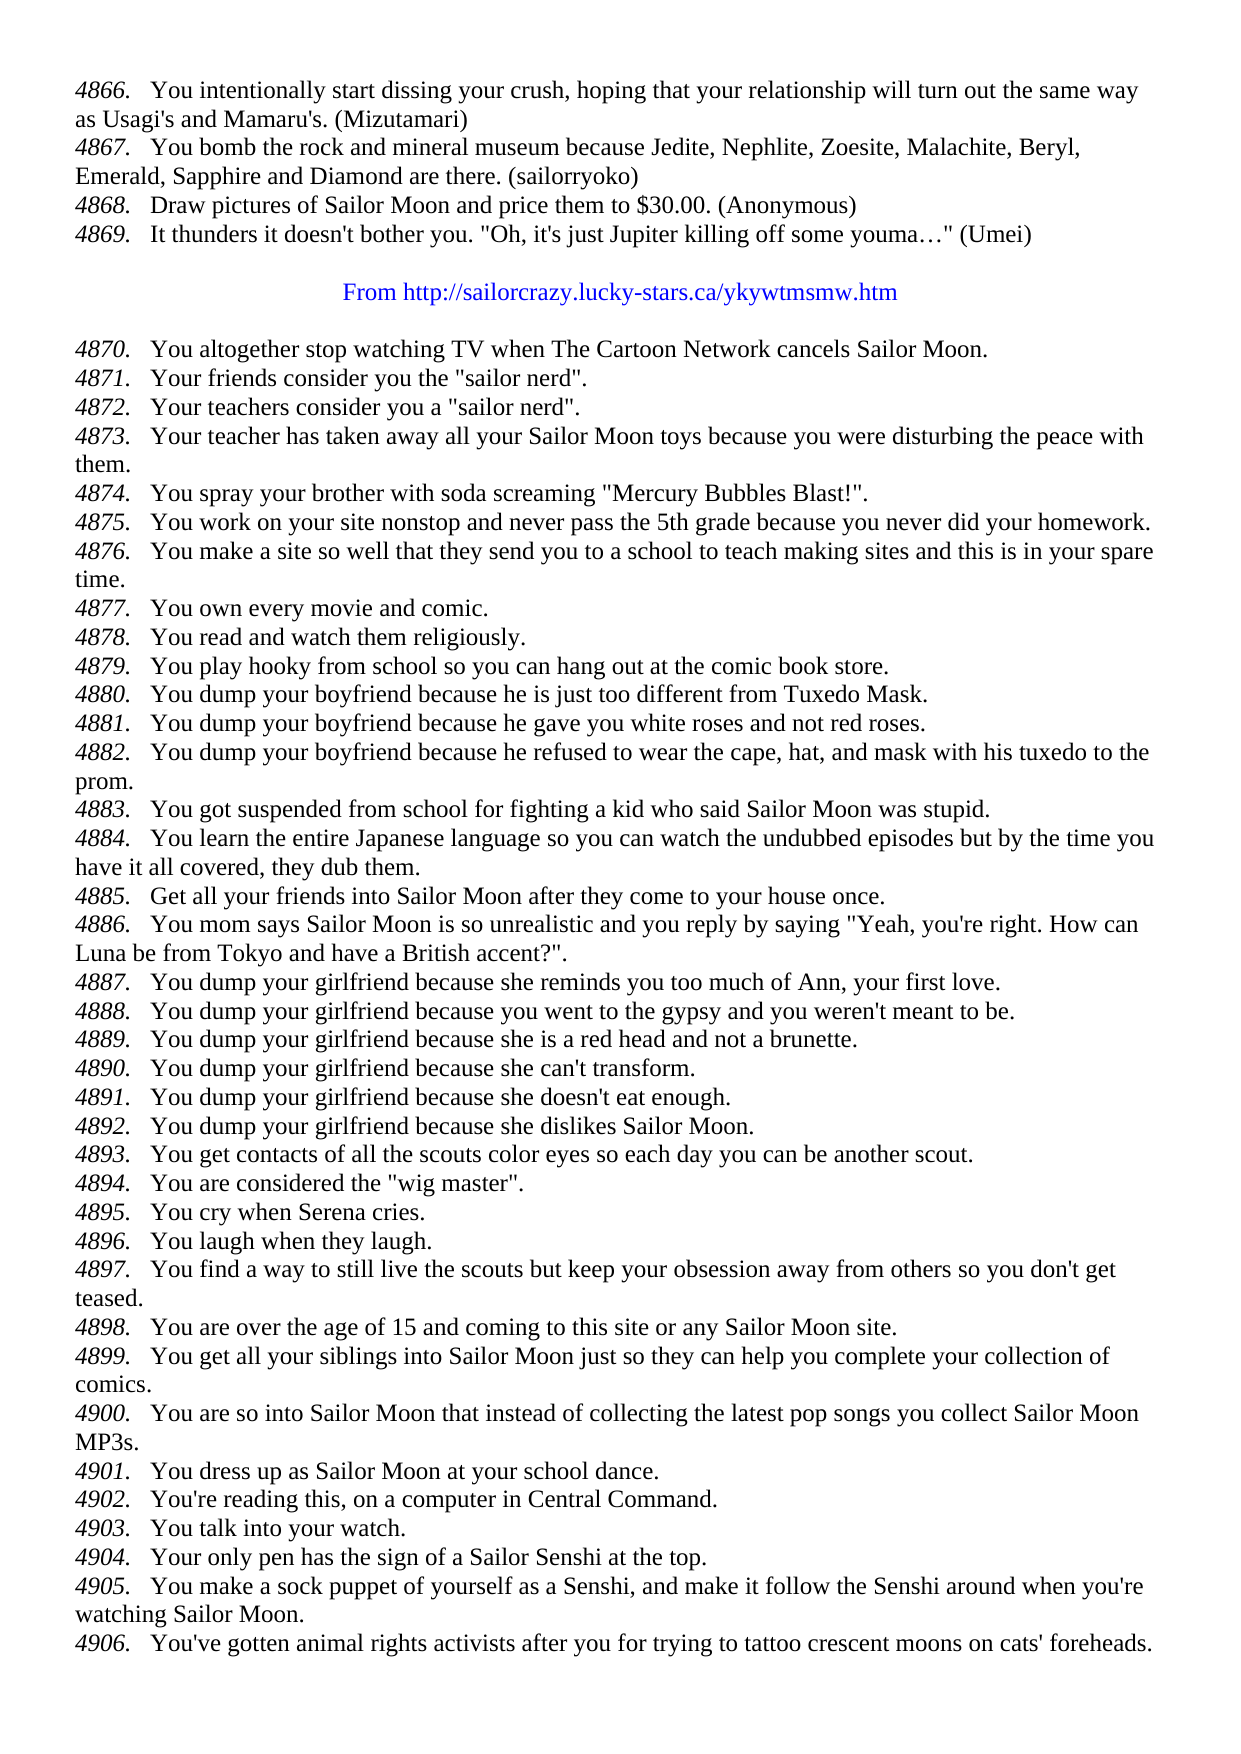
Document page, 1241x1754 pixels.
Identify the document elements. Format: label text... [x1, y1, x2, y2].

list You talk into your watch. [75, 1513, 1165, 1542]
list You dump your girlfriend because she reminds you too much of Ann, your first love. [75, 967, 1165, 996]
list You cry when Serena cries. [75, 1197, 1165, 1226]
list You dump your girlfriend because she dislikes Sailor Moon. [75, 1111, 1165, 1139]
list You dump your boyfriend because he is just too different from Tuxedo Mask. [75, 679, 1165, 708]
list You are considered the "wig master". [75, 1168, 1165, 1197]
list You intentionally start dissing your crush, hoping that your relationship will turn out the same way as Usagi's and Mamaru's. (Mizutamari) [75, 75, 1165, 132]
list You dump your girlfriend because you went to the gypsy and you weren't meant to be. [75, 996, 1165, 1024]
list You altogether stop watching TV when The Cartoon Network cancels Sailor Moon. [75, 334, 1165, 363]
list You make a sock puppet of yourself as a Senshi, and make it follow the Senshi around when you're watching Sailor Moon. [75, 1571, 1165, 1628]
list You mom says Sailor Moon is so unrealistic and you reply by saying "Yeah, you're right. How can Luna be from Tokyo and have a British accent?". [75, 909, 1165, 967]
list Your friends consider you the "sailor nerd". [75, 363, 1165, 392]
list Your teachers consider you a "sailor nerd". [75, 392, 1165, 421]
list It thunders it doesn't bother you. "Oh, it's just Jupiter killing off some youma…" (Umei) [75, 219, 1165, 247]
list You've gotten animal rights activists after you for trying to tattoo crescent moons on cats' foreheads. [75, 1628, 1165, 1657]
list You dump your girlfriend because she doesn't eat enough. [75, 1082, 1165, 1111]
list You bomb the rock and mineral museum because Jedite, Nephlite, Zoesite, Malachite, Beryl, Emerald, Sapphire and Diamond are there. (sailorryoko) [75, 132, 1165, 190]
list You dump your boyfriend because he gave you white roses and not red roses. [75, 708, 1165, 737]
list You learn the entire Japanese language so you can watch the undubbed episodes but by the time you have it all covered, they dub them. [75, 823, 1165, 881]
list You're reading this, on a computer in Central Command. [75, 1484, 1165, 1513]
list You spray your brother with soda screaming "Mercury Bubbles Blast!". [75, 478, 1165, 507]
text From http://sailorcrazy.lucky-stars.ca/ykywtmsmw.htm [75, 277, 1165, 305]
list You get contacts of all the scouts color eyes so each day you can be another scout. [75, 1139, 1165, 1168]
list You got suspended from school for fighting a kid who said Sailor Moon was stupid. [75, 794, 1165, 823]
list You dress up as Sailor Moon at your school dance. [75, 1456, 1165, 1484]
list Draw pictures of Sailor Moon and price them to $30.00. (Anonymous) [75, 190, 1165, 219]
list You are over the age of 15 and coming to this site or any Sailor Moon site. [75, 1312, 1165, 1341]
list You make a site so well that they send you to a school to teach making sites and this is in your spare time. [75, 536, 1165, 593]
list Your teacher has taken away all your Sailor Moon toys because you were disturbing the peace with them. [75, 421, 1165, 478]
list Get all your friends into Sailor Moon after they come to your house once. [75, 881, 1165, 909]
list You laugh when they laugh. [75, 1226, 1165, 1254]
list You play hooky from school so you can hang out at the comic book store. [75, 651, 1165, 679]
list You own every movie and comic. [75, 593, 1165, 622]
list Your only pen has the sign of a Sailor Senshi at the top. [75, 1542, 1165, 1571]
list You get all your siblings into Sailor Moon just so they can help you complete your collection of comics. [75, 1341, 1165, 1398]
list You dump your boyfriend because he refused to wear the cape, hat, and mask with his tuxedo to the prom. [75, 737, 1165, 794]
list You find a way to still live the scouts but keep your obsession away from others so you don't get teased. [75, 1254, 1165, 1312]
list You read and watch them religiously. [75, 622, 1165, 651]
list You are so into Sailor Moon that instead of collecting the latest pop songs you collect Sailor Moon MP3s. [75, 1398, 1165, 1456]
list You dump your girlfriend because she can't transform. [75, 1053, 1165, 1082]
list You dump your girlfriend because she is a red head and not a brunette. [75, 1024, 1165, 1053]
list You work on your site nonstop and never pass the 5th grade because you never did your homework. [75, 507, 1165, 536]
